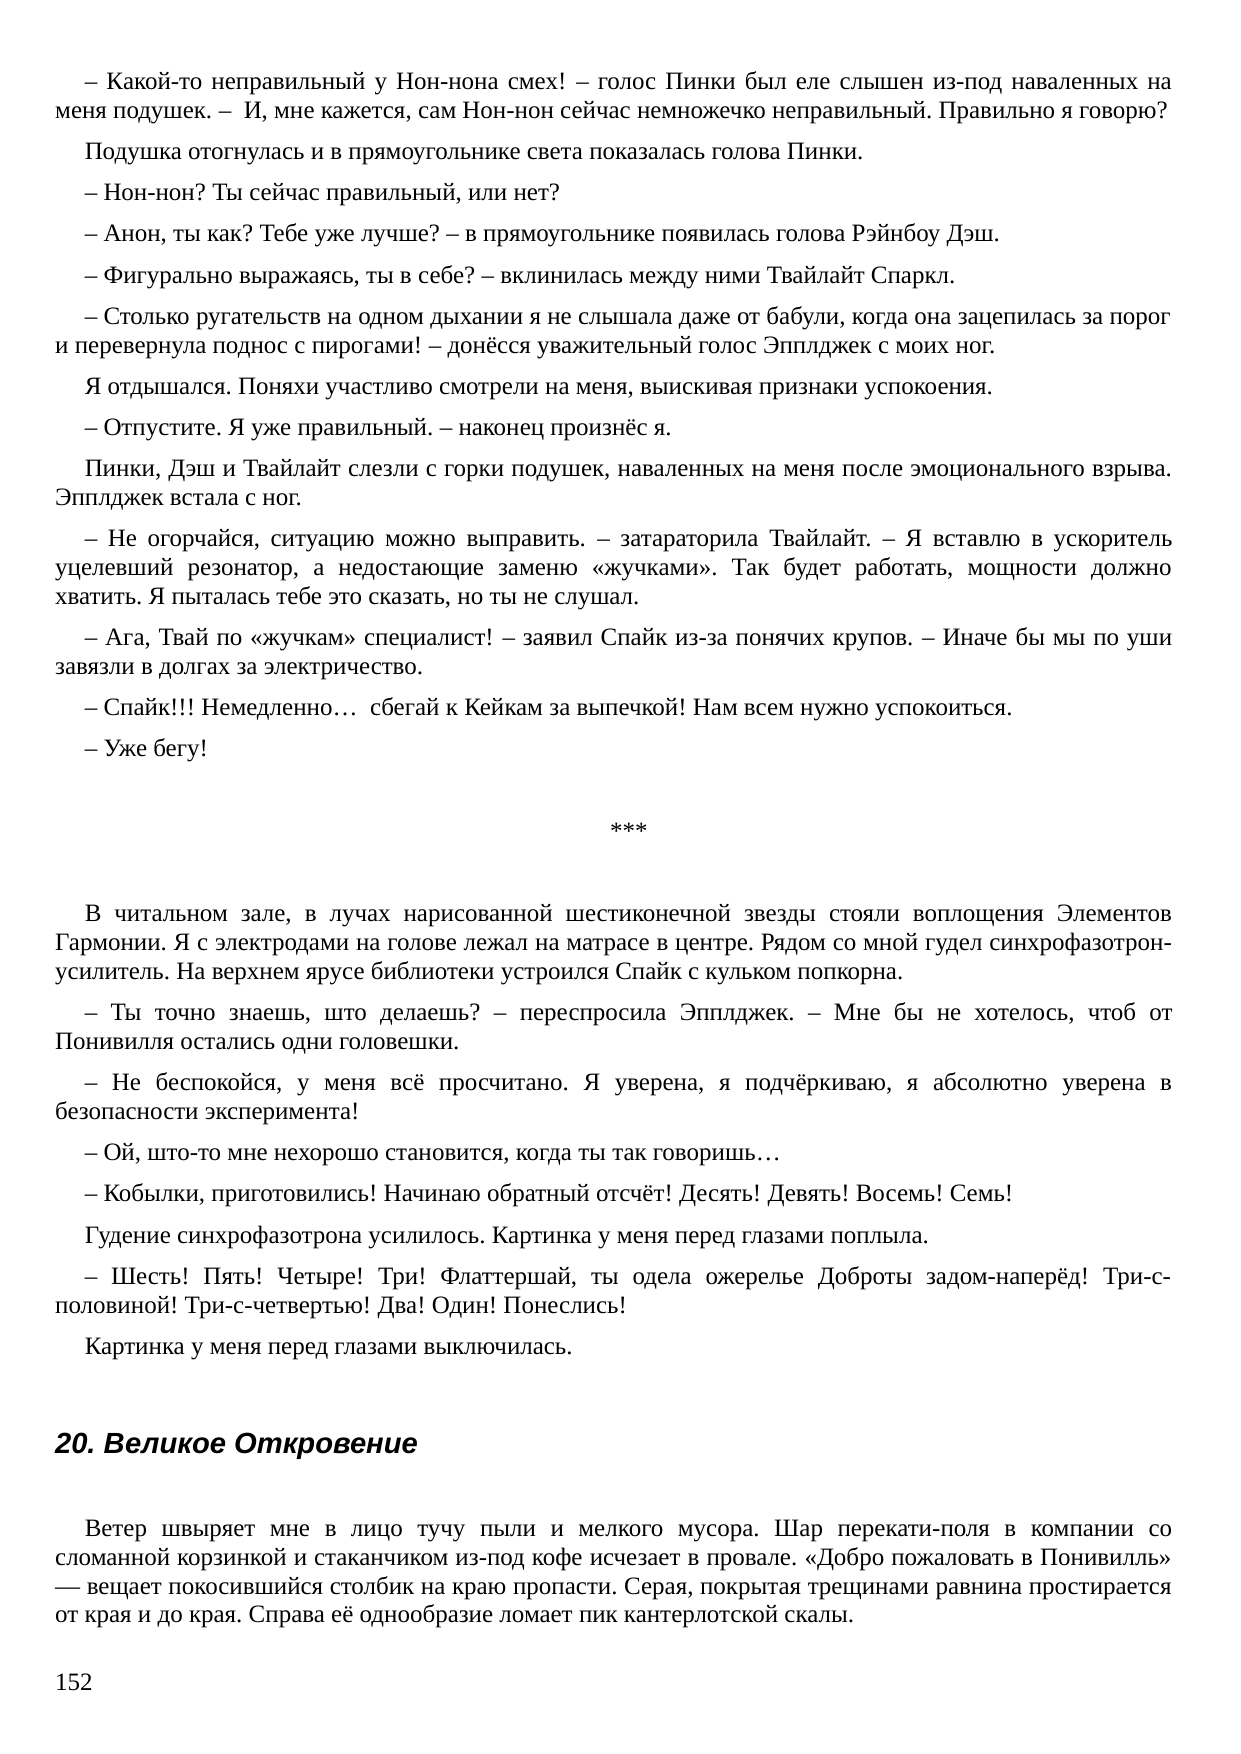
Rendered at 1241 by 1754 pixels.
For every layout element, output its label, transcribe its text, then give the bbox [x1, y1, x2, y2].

text – Кобылки, приготовились! Начинаю обратный отсчёт! Десять! Девять! Восемь! Семь! [55, 1178, 1173, 1207]
text Пинки, Дэш и Твайлайт слезли с горки подушек, наваленных на меня после эмоционального взрыва. Эпплджек встала с ног. [55, 453, 1173, 511]
text – Столько ругательств на одном дыхании я не слышала даже от бабули, когда она зацепилась за порог и перевернула поднос с пирогами! – донёсся уважительный голос Эпплджек с моих ног. [55, 301, 1173, 358]
text – Нон-нон? Ты сейчас правильный, или нет? [55, 177, 1173, 206]
text – Ты точно знаешь, што делаешь? – переспросила Эпплджек. – Мне бы не хотелось, чтоб от Понивилля остались одни головешки. [55, 997, 1173, 1055]
subtitle 20. Великое Откровение [55, 1426, 1173, 1459]
text Картинка у меня перед глазами выключилась. [55, 1331, 1173, 1360]
text Подушка отогнулась и в прямоугольнике света показалась голова Пинки. [55, 136, 1173, 165]
text Я отдышался. Поняхи участливо смотрели на меня, выискивая признаки успокоения. [55, 371, 1173, 400]
text Гудение синхрофазотрона усилилось. Картинка у меня перед глазами поплыла. [55, 1220, 1173, 1248]
text – Ой, што-то мне нехорошо становится, когда ты так говоришь… [55, 1137, 1173, 1166]
text – Спайк!!! Немедленно… сбегай к Кейкам за выпечкой! Нам всем нужно успокоиться. [55, 692, 1173, 721]
text – Не огорчайся, ситуацию можно выправить. – затараторила Твайлайт. – Я вставлю в ускоритель уцелевший резонатор, а недостающие заменю «жучками». Так будет работать, мощности должно хватить. Я пыталась тебе это сказать, но ты не слушал. [55, 523, 1173, 610]
text – Фигурально выражаясь, ты в себе? – вклинилась между ними Твайлайт Спаркл. [55, 260, 1173, 288]
text Ветер швыряет мне в лицо тучу пыли и мелкого мусора. Шар перекати-поля в компании со сломанной корзинкой и стаканчиком из-под кофе исчезает в провале. «Добро пожаловать в Понивилль» — вещает покосившийся столбик на краю пропасти. Серая, покрытая трещинами равнина простирается от края и до края. Справа её однообразие ломает пик кантерлотской скалы. [55, 1513, 1173, 1628]
text – Уже бегу! [55, 733, 1173, 762]
text – Не беспокойся, у меня всё просчитано. Я уверена, я подчёркиваю, я абсолютно уверена в безопасности эксперимента! [55, 1067, 1173, 1125]
text – Анон, ты как? Тебе уже лучше? – в прямоугольнике появилась голова Рэйнбоу Дэш. [55, 218, 1173, 247]
text *** [55, 816, 1173, 845]
text – Ага, Твай по «жучкам» специалист! – заявил Спайк из-за понячих крупов. – Иначе бы мы по уши завязли в долгах за электричество. [55, 622, 1173, 680]
text – Какой-то неправильный у Нон-нона смех! – голос Пинки был еле слышен из-под наваленных на меня подушек. – И, мне кажется, сам Нон-нон сейчас немножечко неправильный. Правильно я говорю? [55, 66, 1173, 123]
text – Шесть! Пять! Четыре! Три! Флаттершай, ты одела ожерелье Доброты задом-наперёд! Три-с-половиной! Три-с-четвертью! Два! Один! Понеслись! [55, 1261, 1173, 1318]
text – Отпустите. Я уже правильный. – наконец произнёс я. [55, 412, 1173, 441]
text В читальном зале, в лучах нарисованной шестиконечной звезды стояли воплощения Элементов Гармонии. Я с электродами на голове лежал на матрасе в центре. Рядом со мной гудел синхрофазотрон-усилитель. На верхнем ярусе библиотеки устроился Спайк с кульком попкорна. [55, 898, 1173, 985]
